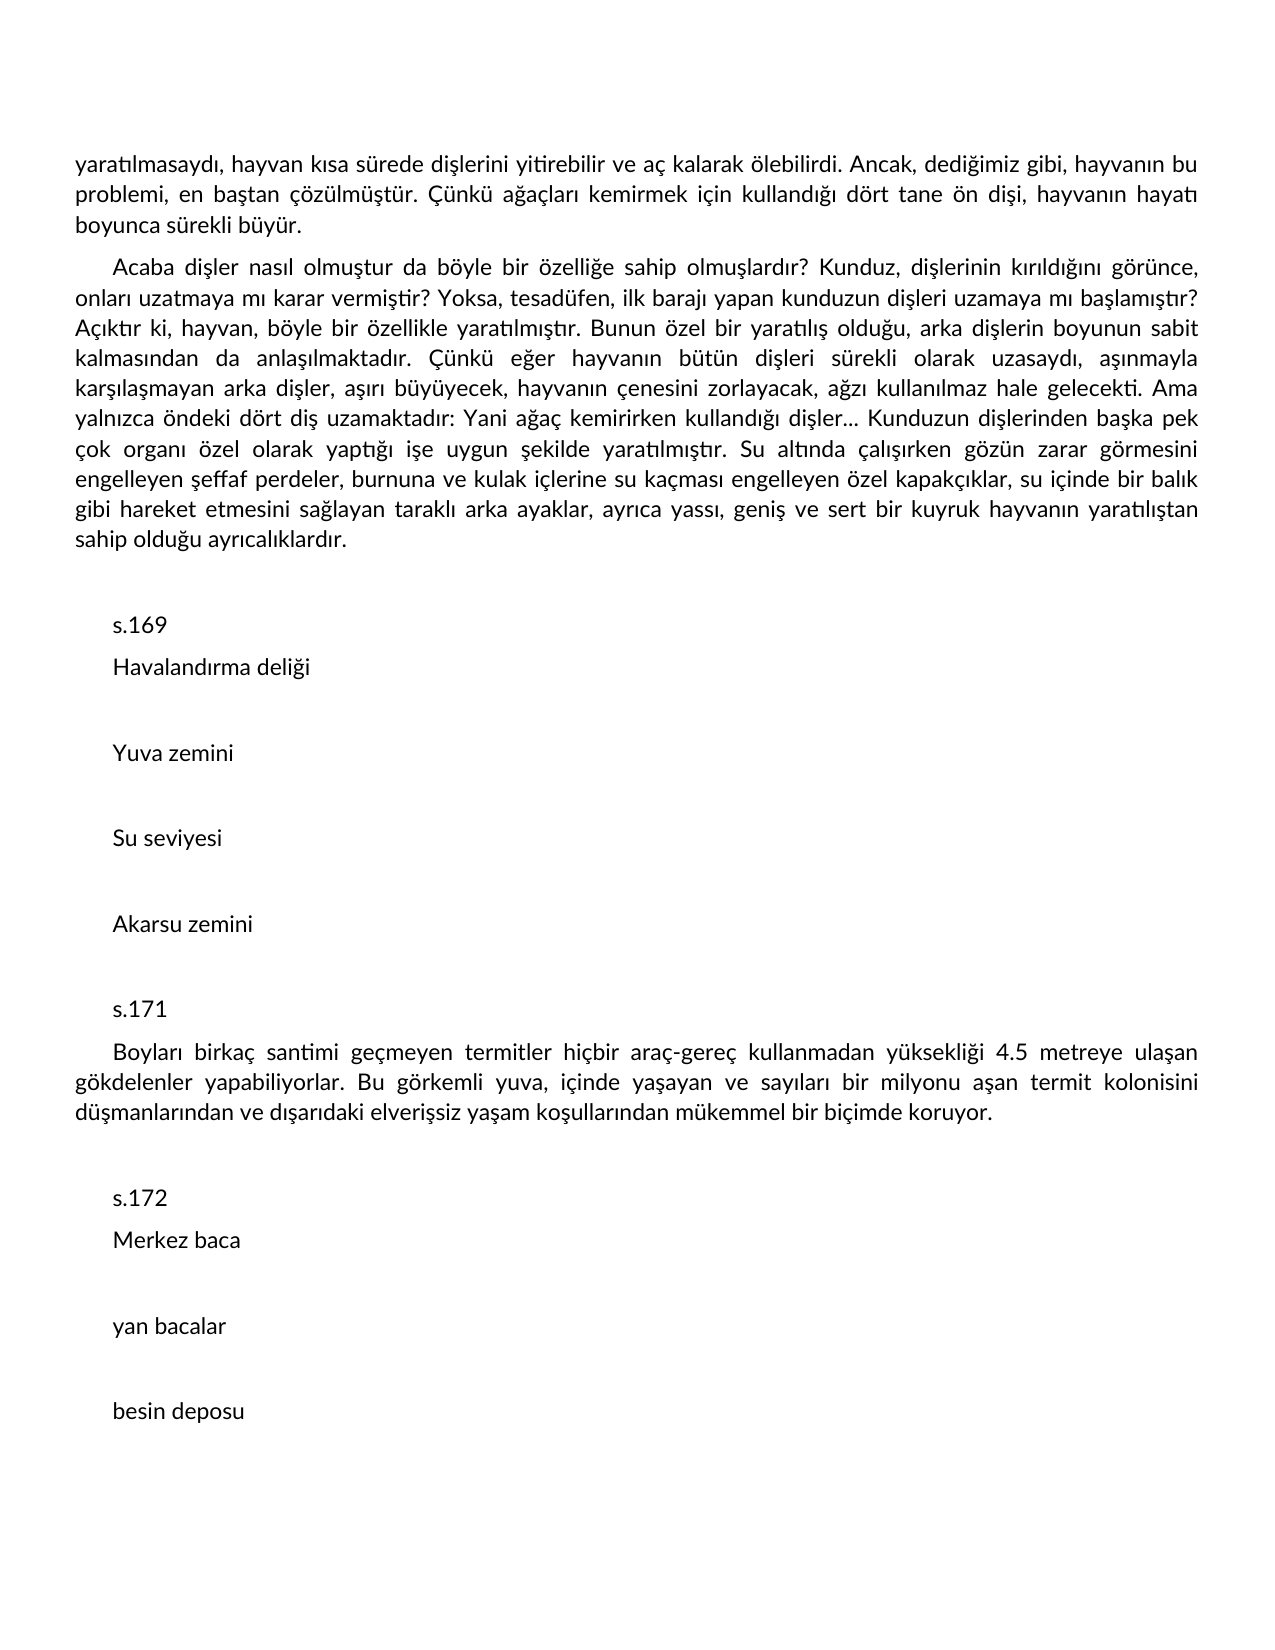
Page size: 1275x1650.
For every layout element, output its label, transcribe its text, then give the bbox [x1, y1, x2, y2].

text s.171 [75, 995, 1200, 1022]
text Yuva zemini [75, 738, 1200, 766]
text yan bacalar [75, 1311, 1200, 1339]
text Boyları birkaç santimi geçmeyen termitler hiçbir araç-gereç kullanmadan yüksekliği 4.5 metreye ulaşan gökdelenler yapabiliyorlar. Bu görkemli yuva, içinde yaşayan ve sayıları bir milyonu aşan termit kolonisini düşmanlarından ve dışarıdaki elverişsiz yaşam koşullarından mükemmel bir biçimde koruyor. [75, 1037, 1200, 1125]
text yaratılmasaydı, hayvan kısa sürede dişlerini yitirebilir ve aç kalarak ölebilirdi. Ancak, dediğimiz gibi, hayvanın bu problemi, en baştan çözülmüştür. Çünkü ağaçları kemirmek için kullandığı dört tane ön dişi, hayvanın hayatı boyunca sürekli büyür. [75, 150, 1200, 238]
text Acaba dişler nasıl olmuştur da böyle bir özelliğe sahip olmuşlardır? Kunduz, dişlerinin kırıldığını görünce, onları uzatmaya mı karar vermiştir? Yoksa, tesadüfen, ilk barajı yapan kunduzun dişleri uzamaya mı başlamıştır? Açıktır ki, hayvan, böyle bir özellikle yaratılmıştır. Bunun özel bir yaratılış olduğu, arka dişlerin boyunun sabit kalmasından da anlaşılmaktadır. Çünkü eğer hayvanın bütün dişleri sürekli olarak uzasaydı, aşınmayla karşılaşmayan arka dişler, aşırı büyüyecek, hayvanın çenesini zorlayacak, ağzı kullanılmaz hale gelecekti. Ama yalnızca öndeki dört diş uzamaktadır: Yani ağaç kemirirken kullandığı dişler... Kunduzun dişlerinden başka pek çok organı özel olarak yaptığı işe uygun şekilde yaratılmıştır. Su altında çalışırken gözün zarar görmesini engelleyen şeffaf perdeler, burnuna ve kulak içlerine su kaçması engelleyen özel kapakçıklar, su içinde bir balık gibi hareket etmesini sağlayan taraklı arka ayaklar, ayrıca yassı, geniş ve sert bir kuyruk hayvanın yaratılıştan sahip olduğu ayrıcalıklardır. [75, 253, 1200, 552]
text Havalandırma deliği [75, 653, 1200, 681]
text s.169 [75, 610, 1200, 638]
text s.172 [75, 1183, 1200, 1211]
text Akarsu zemini [75, 909, 1200, 937]
text Su seviyesi [75, 824, 1200, 851]
text besin deposu [75, 1397, 1200, 1424]
text Merkez baca [75, 1226, 1200, 1253]
